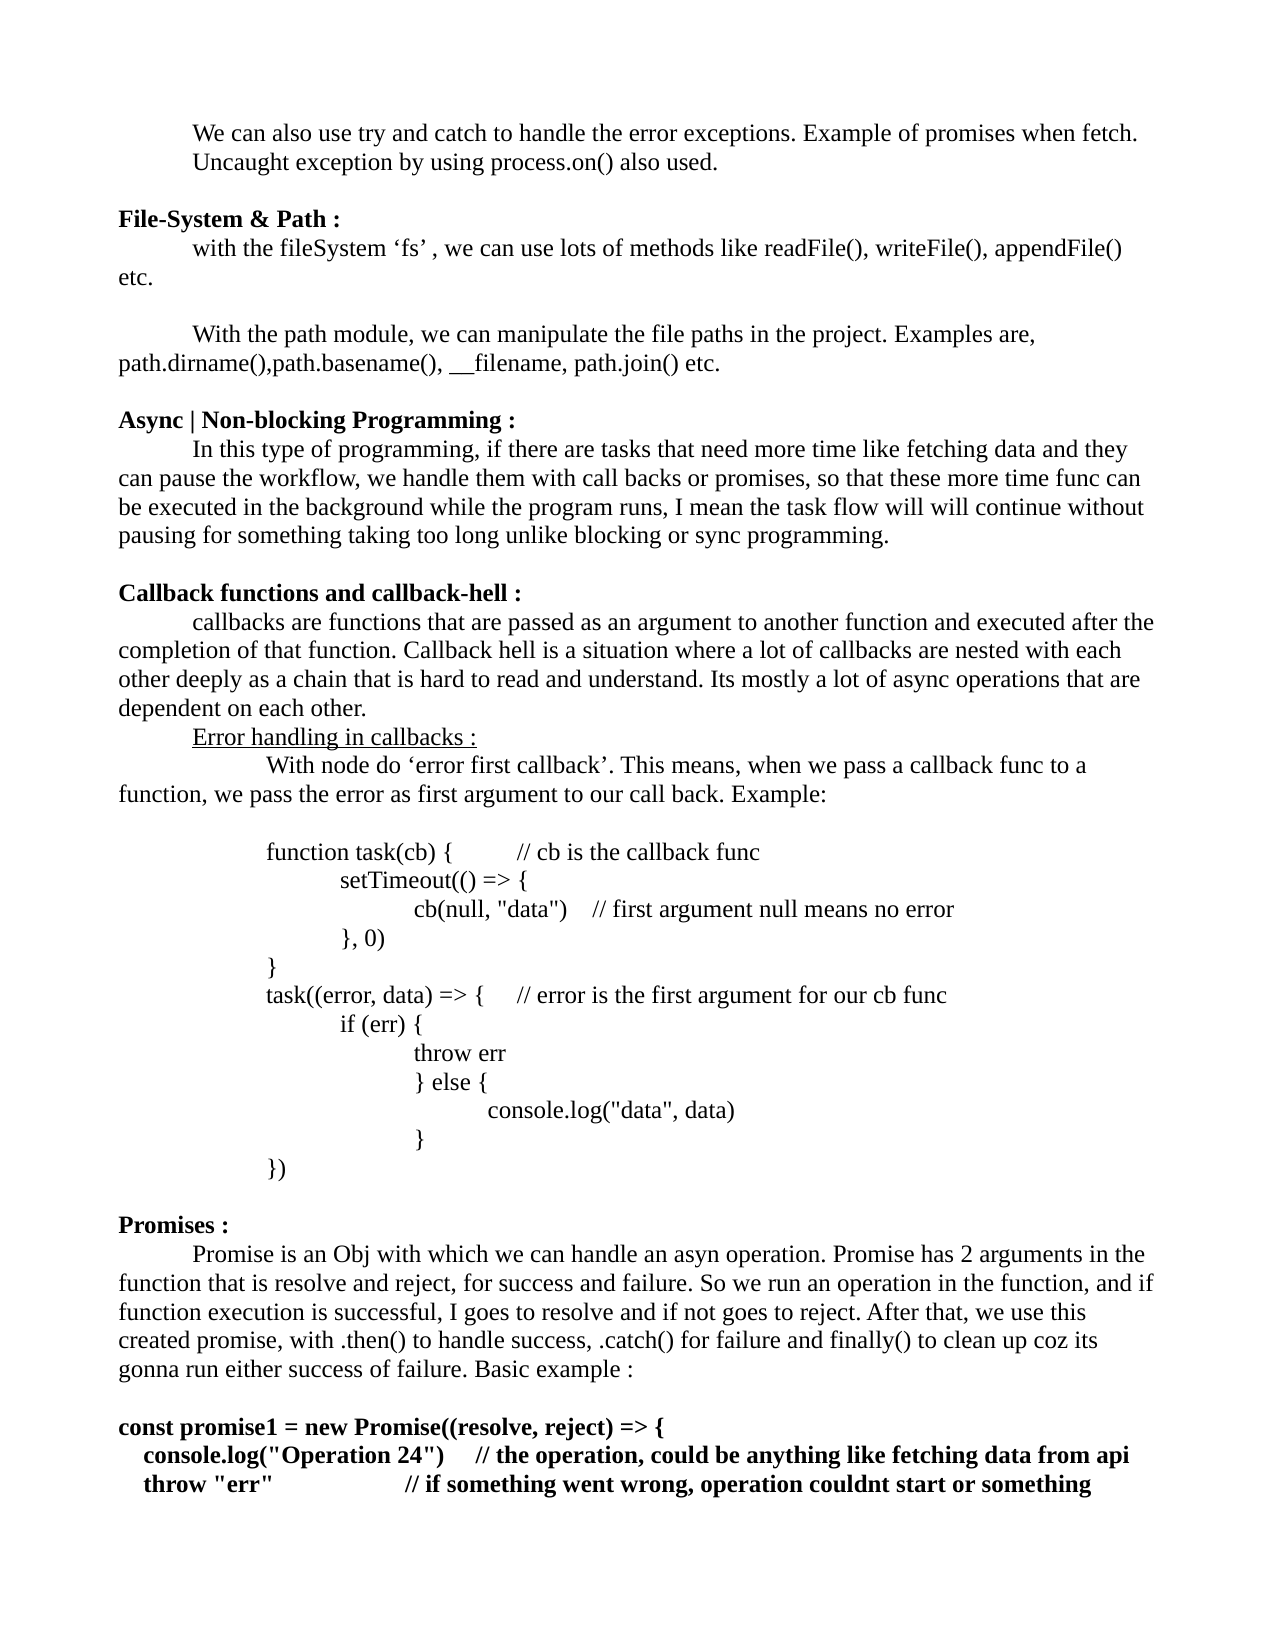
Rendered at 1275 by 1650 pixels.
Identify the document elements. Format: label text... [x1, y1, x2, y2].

text setTimeout(() => { [118, 866, 1157, 894]
text Error handling in callbacks : [118, 722, 1157, 751]
text const promise1 = new Promise((resolve, reject) => { [118, 1412, 1157, 1441]
text callbacks are functions that are passed as an argument to another function and executed after the completion of that function. Callback hell is a situation where a lot of callbacks are nested with each other deeply as a chain that is hard to read and understand. Its mostly a lot of async operations that are dependent on each other. [118, 607, 1157, 722]
text Async | Non-blocking Programming : [118, 406, 1157, 434]
text with the fileSystem ‘fs’ , we can use lots of methods like readFile(), writeFile(), appendFile() etc. [118, 233, 1157, 291]
text throw "err" // if something went wrong, operation couldnt start or something [118, 1469, 1157, 1498]
text function task(cb) { // cb is the callback func [118, 837, 1157, 866]
text if (err) { [118, 1009, 1157, 1038]
text task((error, data) => { // error is the first argument for our cb func [118, 981, 1157, 1009]
text We can also use try and catch to handle the error exceptions. Example of promises when fetch. [118, 118, 1157, 147]
text } else { [118, 1067, 1157, 1096]
text console.log("Operation 24") // the operation, could be anything like fetching data from api [118, 1441, 1157, 1469]
text } [118, 952, 1157, 981]
text }) [118, 1153, 1157, 1182]
text Promise is an Obj with which we can handle an asyn operation. Promise has 2 arguments in the function that is resolve and reject, for success and failure. So we run an operation in the function, and if function execution is successful, I goes to resolve and if not goes to reject. After that, we use this created promise, with .then() to handle success, .catch() for failure and finally() to clean up coz its gonna run either success of failure. Basic example : [118, 1239, 1157, 1412]
text With node do ‘error first callback’. This means, when we pass a callback func to a function, we pass the error as first argument to our call back. Example: [118, 751, 1157, 808]
text In this type of programming, if there are tasks that need more time like fetching data and they can pause the workflow, we handle them with call backs or promises, so that these more time func can be executed in the background while the program runs, I mean the task flow will will continue without pausing for something taking too long unlike blocking or sync programming. [118, 434, 1157, 549]
text } [118, 1124, 1157, 1153]
text }, 0) [118, 923, 1157, 952]
text cb(null, "data") // first argument null means no error [118, 894, 1157, 923]
text throw err [118, 1038, 1157, 1067]
text console.log("data", data) [118, 1096, 1157, 1124]
text Uncaught exception by using process.on() also used. [118, 147, 1157, 176]
text With the path module, we can manipulate the file paths in the project. Examples are, path.dirname(),path.basename(), __filename, path.join() etc. [118, 319, 1157, 377]
text Promises : [118, 1211, 1157, 1239]
text File-System & Path : [118, 204, 1157, 233]
text Callback functions and callback-hell : [118, 578, 1157, 607]
